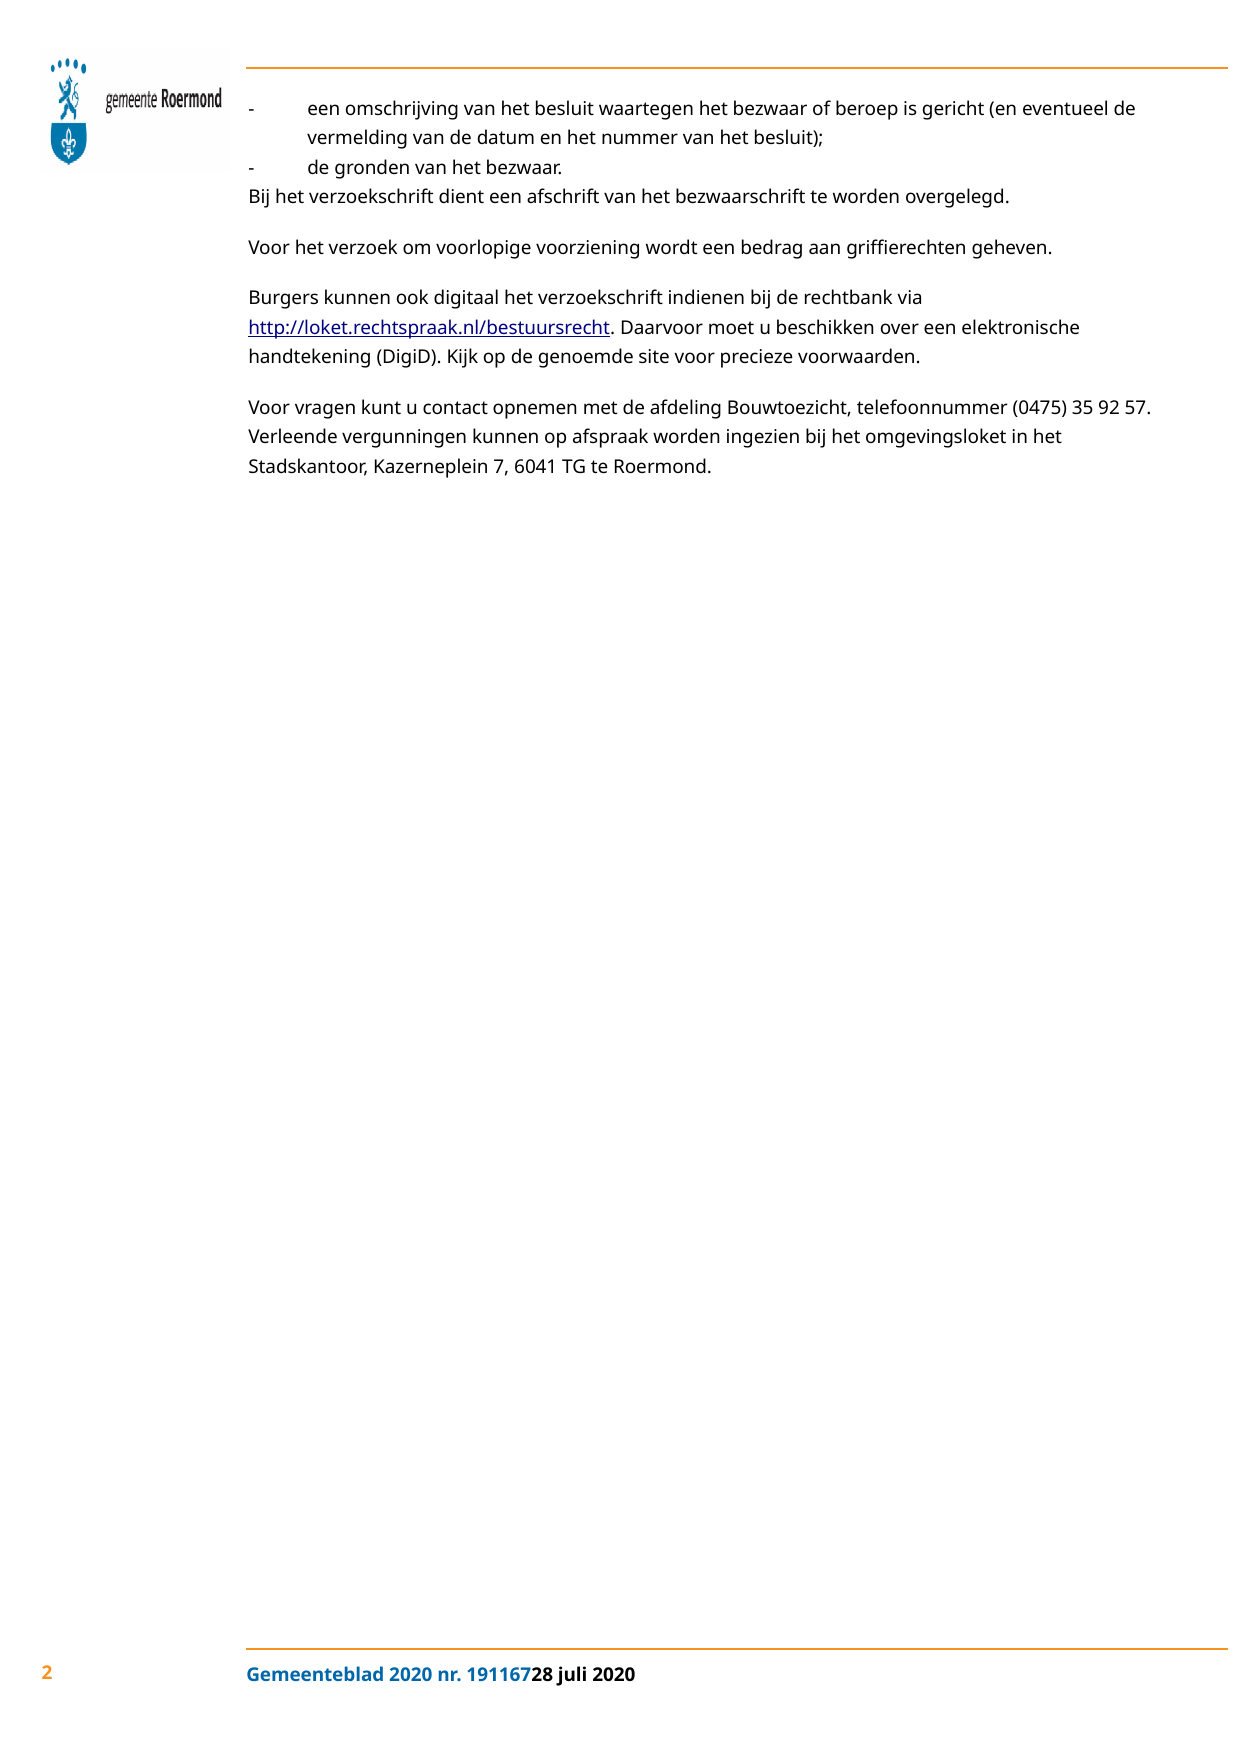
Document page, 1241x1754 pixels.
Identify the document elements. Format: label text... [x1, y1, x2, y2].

list een omschrijving van het besluit waartegen het bezwaar of beroep is gericht (en eventueel de vermelding van de datum en het nummer van het besluit); [248, 95, 1152, 150]
list de gronden van het bezwaar. [248, 154, 1152, 180]
text Voor vragen kunt u contact opnemen met de afdeling Bouwtoezicht, telefoonnummer (0475) 35 92 57. Verleende vergunningen kunnen op afspraak worden ingezien bij het omgevingsloket in het Stadskantoor, Kazerneplein 7, 6041 TG te Roermond. [248, 394, 1152, 479]
text Bij het verzoekschrift dient een afschrift van het bezwaarschrift te worden overgelegd. [248, 183, 1152, 209]
text Voor het verzoek om voorlopige voorziening wordt een bedrag aan griffierechten geheven. [248, 234, 1152, 260]
text Burgers kunnen ook digitaal het verzoekschrift indienen bij de rechtbank via http://loket.rechtspraak.nl/bestuursrecht. Daarvoor moet u beschikken over een elektronische handtekening (DigiD). Kijk op de genoemde site voor precieze voorwaarden. [248, 284, 1152, 369]
picture [41, 47, 231, 172]
